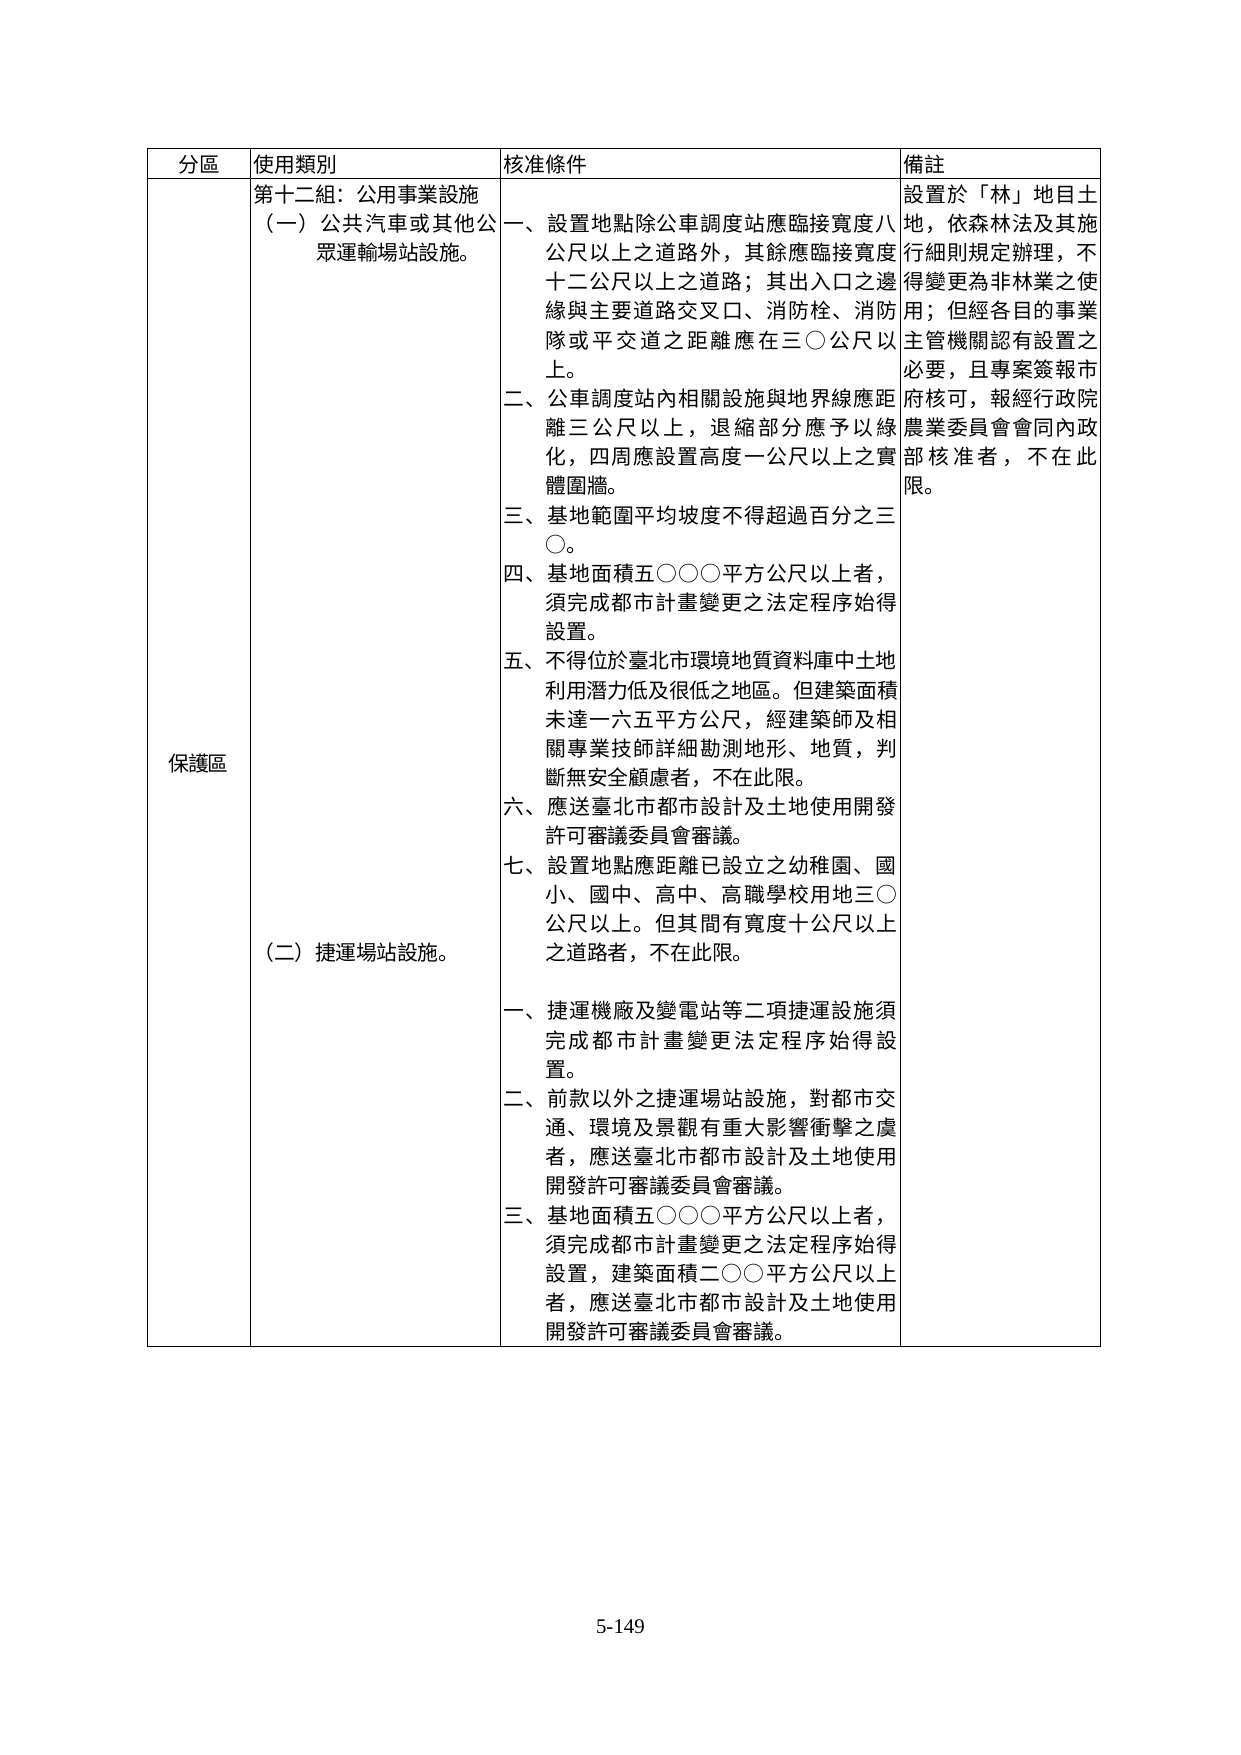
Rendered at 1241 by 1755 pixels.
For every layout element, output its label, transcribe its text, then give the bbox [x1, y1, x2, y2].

table_header 核准條件 [501, 149, 900, 178]
table_cell 第十二組：公用事業設施 （一）公共汽車或其他公眾運輸場站設施。 （二）捷運場站設施。 [251, 179, 500, 1346]
table_cell 保護區 [148, 179, 250, 1346]
table_cell 一、設置地點除公車調度站應臨接寬度八公尺以上之道路外，其餘應臨接寬度十二公尺以上之道路；其出入口之邊緣與主要道路交叉口、消防栓、消防隊或平交道之距離應在三○公尺以上。 二、公車調度站內相關設施與地界線應距離三公尺以上，退縮部分應予以綠化，四周應設置高度一公尺以上之實體圍牆。 三、基地範圍平均坡度不得超過百分之三○。 四、基地面積五○○○平方公尺以上者，須完成都市計畫變更之法定程序始得設置。 五、不得位於臺北市環境地質資料庫中土地利用潛力低及很低之地區。但建築面積未達一六五平方公尺，經建築師及相關專業技師詳細勘測地形、地質，判斷無安全顧慮者，不在此限。 六、應送臺北市都市設計及土地使用開發許可審議委員會審議。 七、設置地點應距離已設立之幼稚園、國小、國中、高中、高職學校用地三○公尺以上。但其間有寬度十公尺以上之道路者，不在此限。 一、捷運機廠及變電站等二項捷運設施須完成都市計畫變更法定程序始得設置。 二、前款以外之捷運場站設施，對都市交通、環境及景觀有重大影響衝擊之虞者，應送臺北市都市設計及土地使用開發許可審議委員會審議。 三、基地面積五○○○平方公尺以上者，須完成都市計畫變更之法定程序始得設置，建築面積二○○平方公尺以上者，應送臺北市都市設計及土地使用開發許可審議委員會審議。 [501, 179, 900, 1346]
table_header 使用類別 [251, 149, 500, 178]
table_header 備註 [901, 149, 1100, 178]
table_cell 設置於「林」地目土地，依森林法及其施行細則規定辦理，不得變更為非林業之使用；但經各目的事業主管機關認有設置之必要，且專案簽報市府核可，報經行政院農業委員會會同內政部核准者，不在此限。 [901, 179, 1100, 1346]
table_header 分區 [148, 149, 250, 178]
